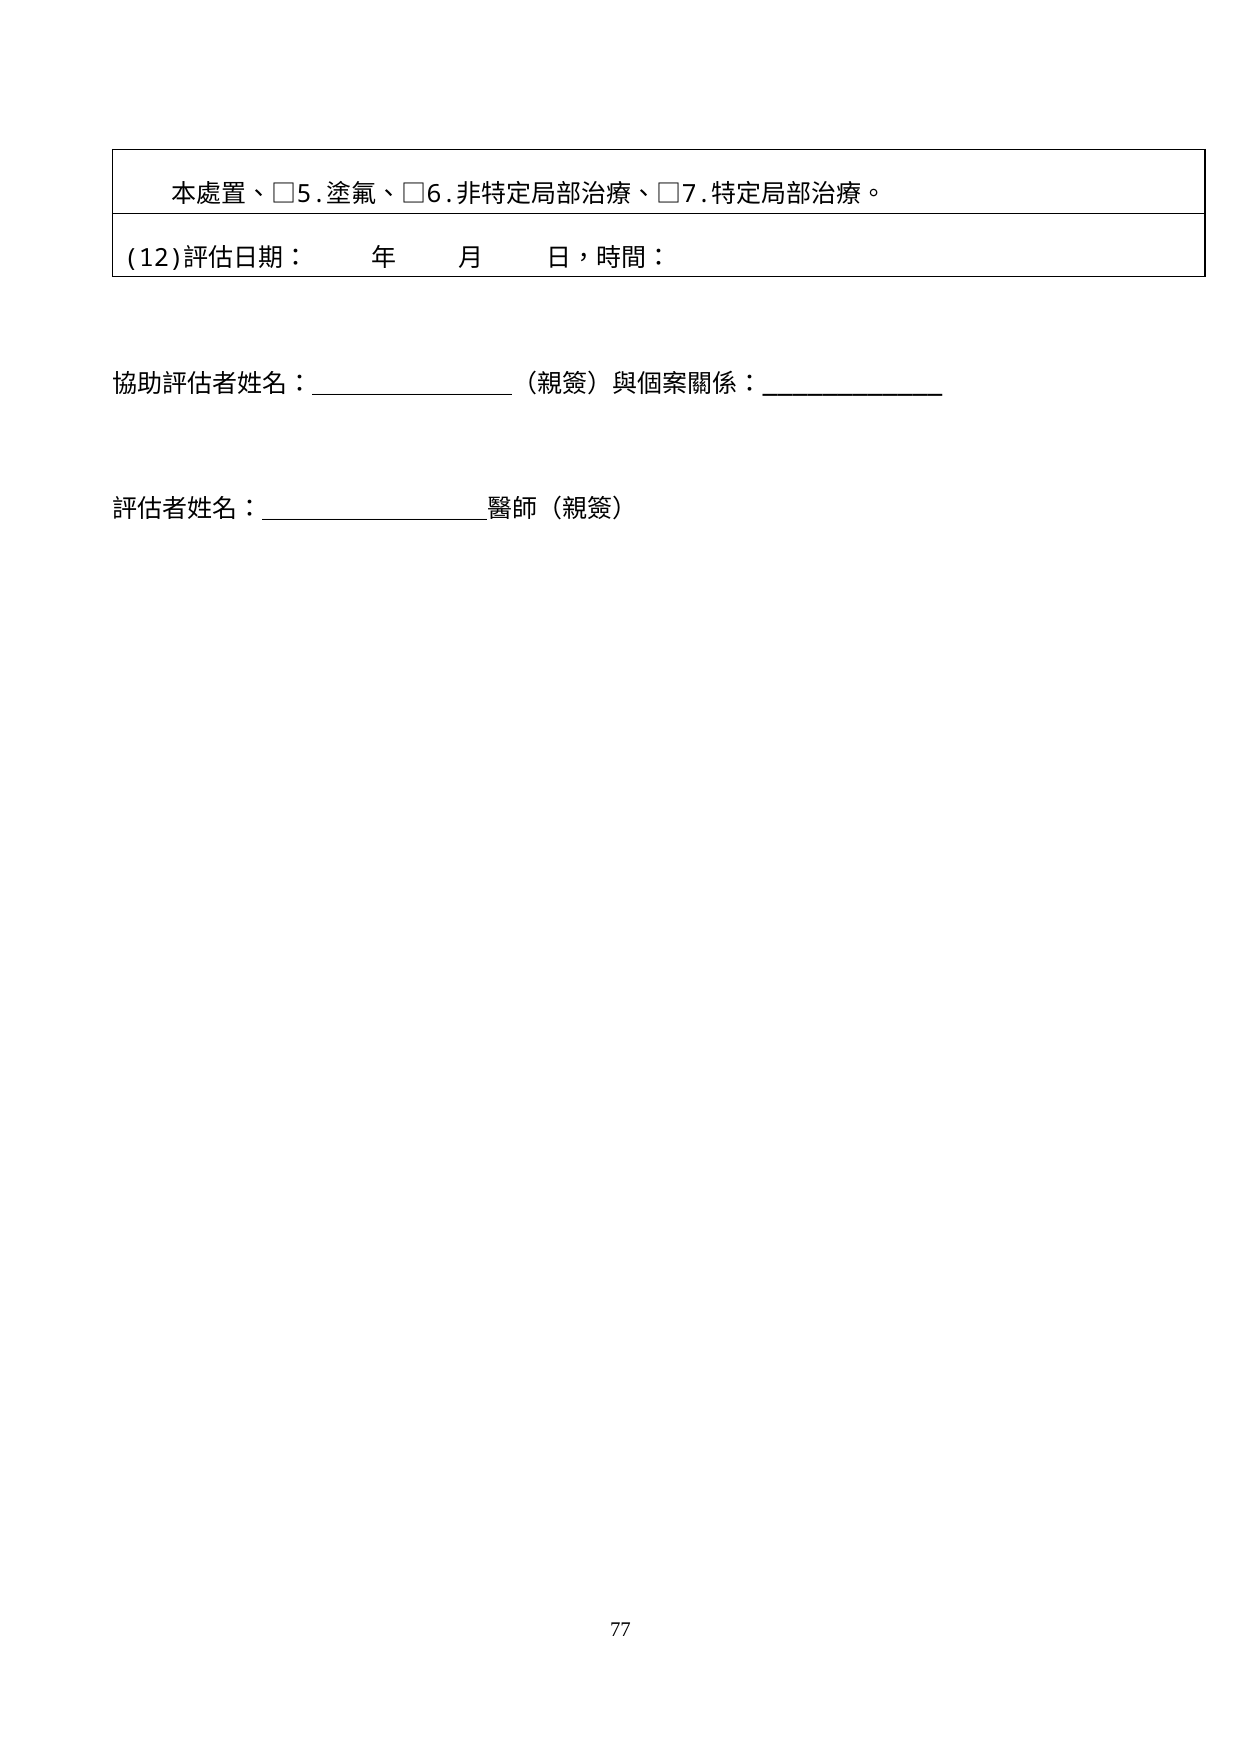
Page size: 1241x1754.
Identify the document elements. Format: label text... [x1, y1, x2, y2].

text 協助評估者姓名：＿＿＿＿＿＿＿＿（親簽）與個案關係：____________ [112, 339, 1028, 402]
table_cell (12)評估日期： 年 月 日，時間： [113, 214, 1204, 276]
table_cell 本處置、□5.塗氟、□6.非特定局部治療、□7.特定局部治療。 [113, 150, 1204, 212]
text 評估者姓名：＿＿＿＿＿＿＿＿＿醫師（親簽） [112, 464, 1128, 527]
